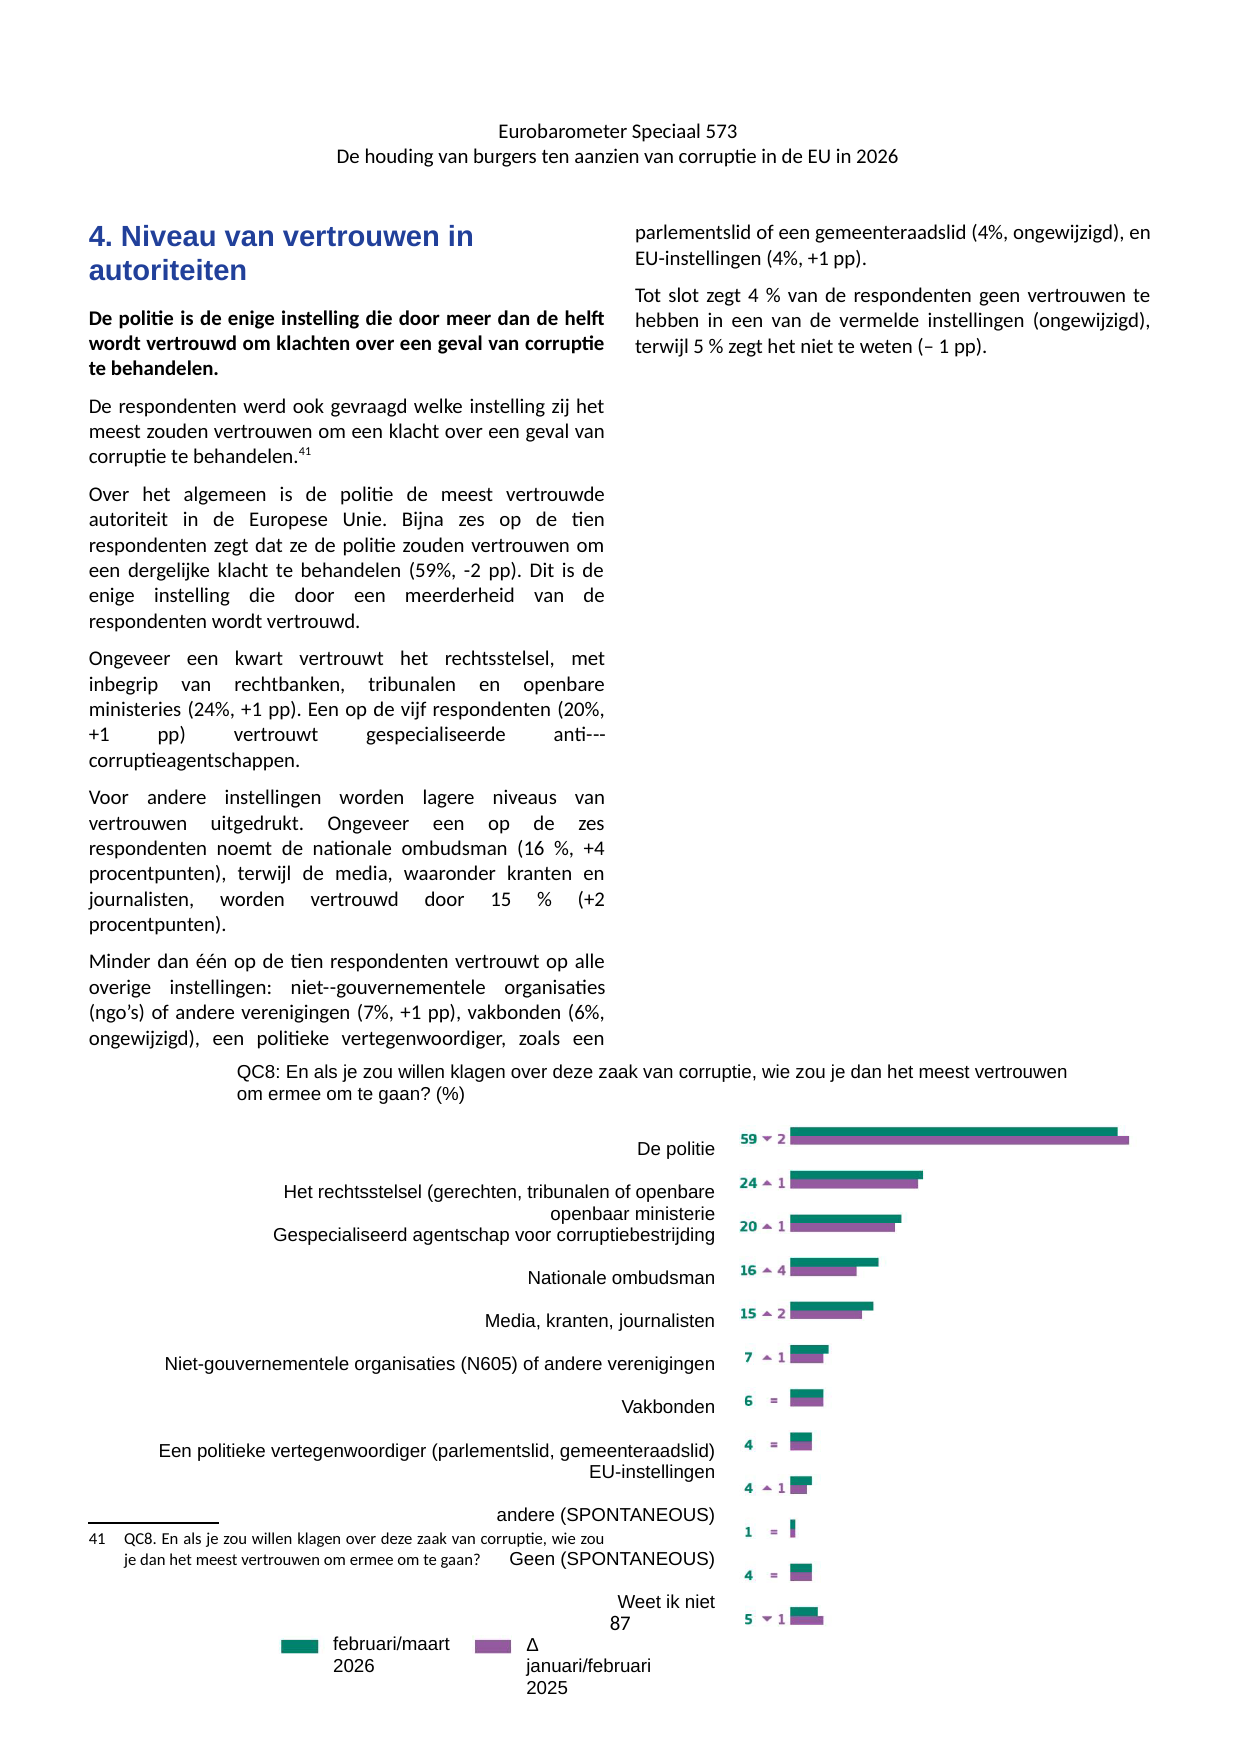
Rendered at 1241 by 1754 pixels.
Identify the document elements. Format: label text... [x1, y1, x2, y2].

text Ongeveer een kwart vertrouwt het rechtsstelsel, met inbegrip van rechtbanken, tribunalen en openbare ministeries (24%, +1 pp). Een op de vijf respondenten (20%, +1 pp) vertrouwt gespecialiseerde anti-‑-corruptieagentschappen. [88, 645, 605, 772]
text Voor andere instellingen worden lagere niveaus van vertrouwen uitgedrukt. Ongeveer een op de zes respondenten noemt de nationale ombudsman (16 %, +4 procentpunten), terwijl de media, waaronder kranten en journalisten, worden vertrouwd door 15 % (+2 procentpunten). [88, 784, 605, 937]
picture [278, 1635, 512, 1654]
picture [739, 1120, 1138, 1633]
text De respondenten werd ook gevraagd welke instelling zij het meest zouden vertrouwen om een klacht over een geval van corruptie te behandelen. [88, 393, 605, 469]
text Over het algemeen is de politie de meest vertrouwde autoriteit in de Europese Unie. Bijna zes op de tien respondenten zegt dat ze de politie zouden vertrouwen om een dergelijke klacht te behandelen (59%, -2 pp). Dit is de enige instelling die door een meerderheid van de respondenten wordt vertrouwd. [88, 481, 605, 633]
text QC8. En als je zou willen klagen over deze zaak van corruptie, wie zou je dan het meest vertrouwen om ermee om te gaan? [88, 1529, 605, 1569]
text Minder dan één op de tien respondenten vertrouwt op alle overige instellingen: niet-‑gouvernementele organisaties (ngo’s) of andere verenigingen (7%, +1 pp), vakbonden (6%, ongewijzigd), een politieke vertegenwoordiger, zoals een [88, 949, 605, 1050]
subtitle 4. Niveau van vertrouwen in autoriteiten [88, 219, 605, 286]
text De politie is de enige instelling die door meer dan de helft wordt vertrouwd om klachten over een geval van corruptie te behandelen. [88, 305, 605, 381]
text parlementslid of een gemeenteraadslid (4%, ongewijzigd), en EU-instellingen (4%, +1 pp). [635, 219, 1152, 270]
text Tot slot zegt 4 % van de respondenten geen vertrouwen te hebben in een van de vermelde instellingen (ongewijzigd), terwijl 5 % zegt het niet te weten (– 1 pp). [635, 282, 1152, 358]
